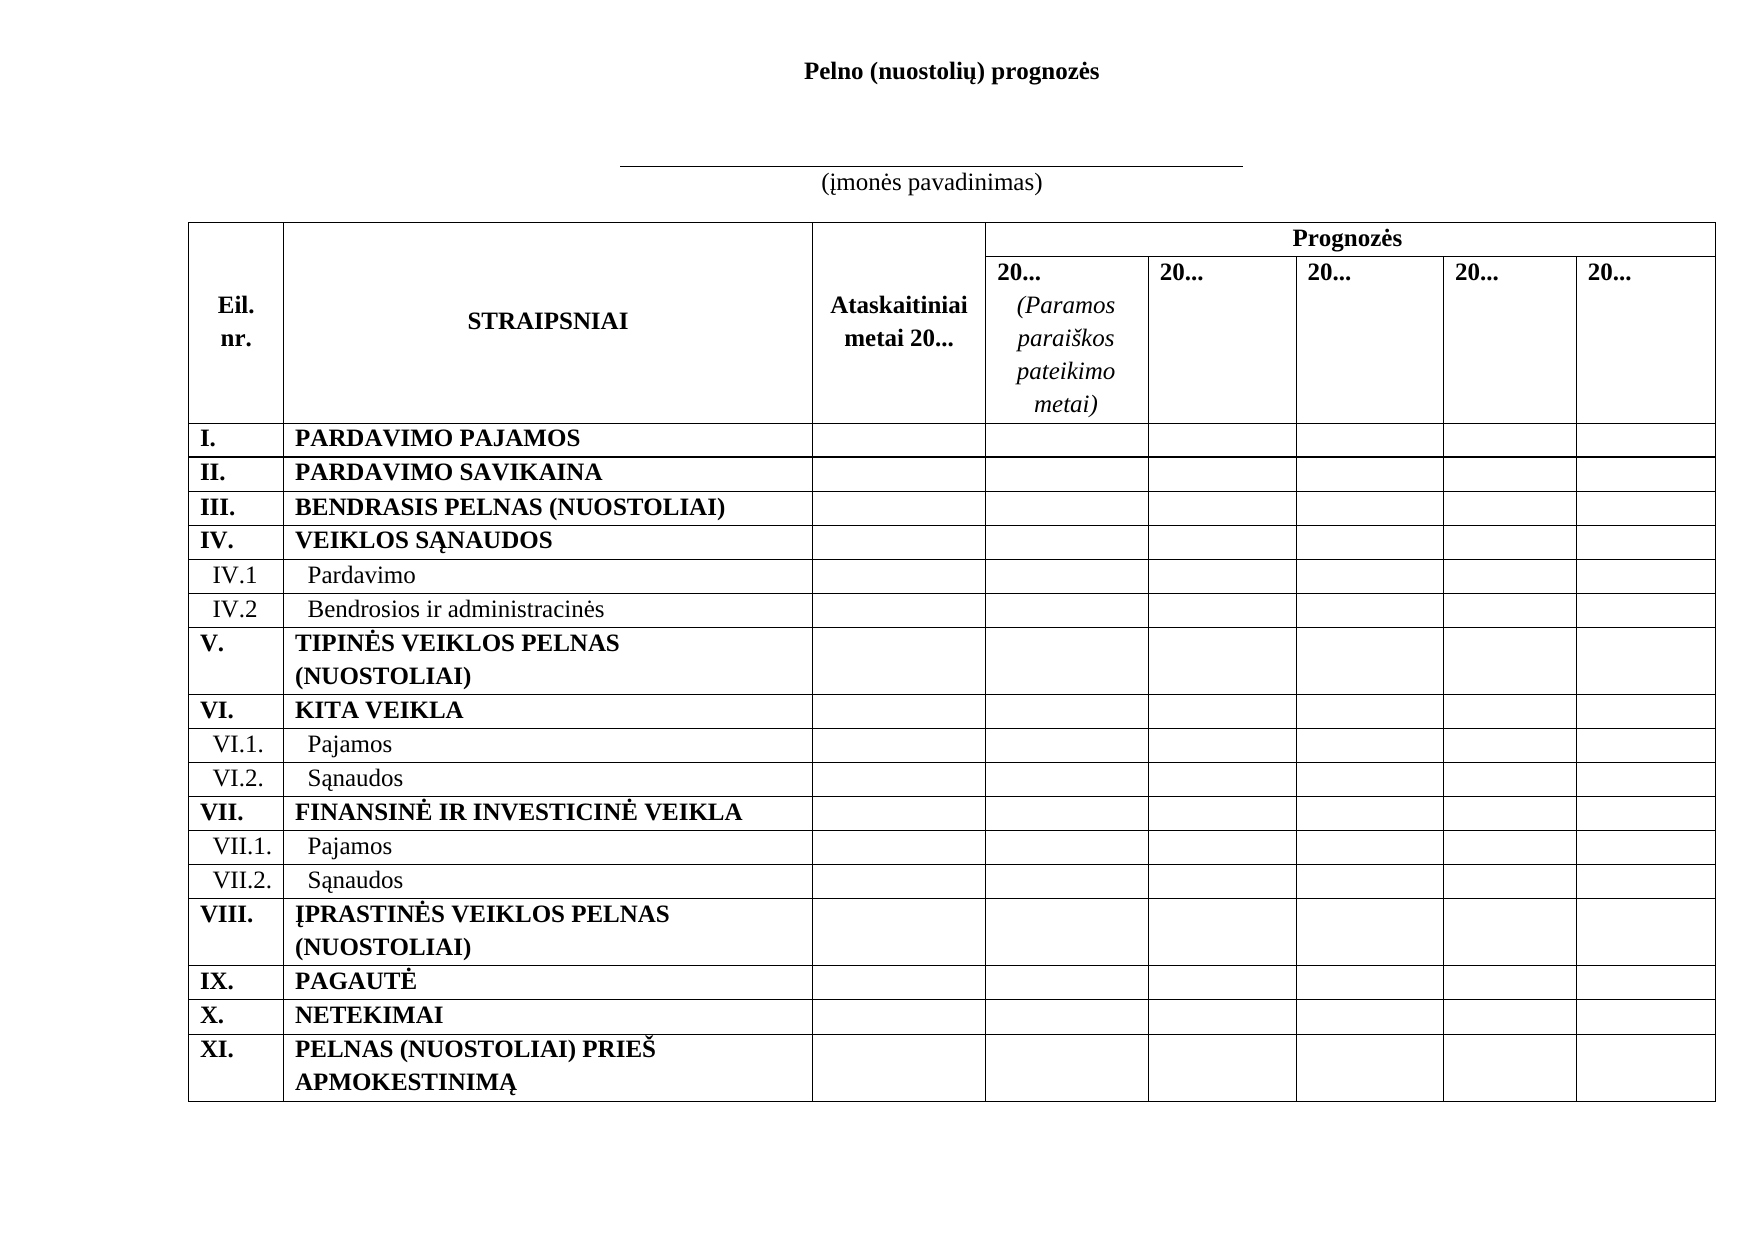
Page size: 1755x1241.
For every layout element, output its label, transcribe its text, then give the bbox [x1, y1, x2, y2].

table_cell V. [189, 628, 283, 694]
table_cell PARDAVIMO PAJAMOS [284, 424, 812, 456]
table_cell 20... [1444, 257, 1576, 422]
table_cell [1297, 526, 1443, 559]
table_cell PARDAVIMO SAVIKAINA [284, 458, 812, 491]
table_cell [1361, 122, 1479, 144]
table_cell FINANSINĖ IR INVESTICINĖ VEIKLA [284, 797, 812, 830]
table_cell [1297, 695, 1443, 728]
table_cell [1149, 526, 1296, 559]
table_cell [1577, 560, 1715, 593]
table_cell [1577, 1000, 1715, 1033]
table_cell Ataskaitiniai metai 20... [813, 223, 985, 422]
table_cell [813, 695, 985, 728]
table_cell [813, 458, 985, 491]
table_cell [1149, 695, 1296, 728]
table_cell [1297, 1000, 1443, 1033]
table_cell VII.1. [189, 831, 283, 864]
table_cell [813, 526, 985, 559]
table_cell [1577, 424, 1715, 456]
table_cell BENDRASIS PELNAS (NUOSTOLIAI) [284, 492, 812, 524]
table_cell PAGAUTĖ [284, 966, 812, 999]
table_cell 20... [1577, 257, 1715, 422]
table_cell IV. [189, 526, 283, 559]
table_cell [1297, 763, 1443, 796]
table_cell [986, 458, 1148, 491]
table_cell [189, 122, 284, 144]
table_cell X. [189, 1000, 283, 1033]
table_cell [1444, 1000, 1576, 1033]
table_cell [536, 166, 620, 200]
table_cell [536, 200, 620, 222]
table_cell [1149, 560, 1296, 593]
table_cell III. [189, 492, 283, 524]
table_cell TIPINĖS VEIKLOS PELNAS (NUOSTOLIAI) [284, 628, 812, 694]
table_cell [1479, 122, 1597, 144]
table_cell [716, 122, 764, 144]
table_cell [986, 831, 1148, 864]
table_cell [1577, 458, 1715, 491]
table_cell [536, 144, 620, 166]
table_cell [986, 526, 1148, 559]
table_cell I. [189, 424, 283, 456]
table_cell VI. [189, 695, 283, 728]
table_cell [1297, 458, 1443, 491]
table_cell [986, 695, 1148, 728]
table_cell [1149, 966, 1296, 999]
table_cell [1577, 695, 1715, 728]
table_cell [813, 899, 985, 965]
table_cell PELNAS (NUOSTOLIAI) PRIEŠ APMOKESTINIMĄ [284, 1035, 812, 1101]
table_cell [1297, 729, 1443, 762]
table_cell [812, 122, 955, 144]
table_cell [1444, 424, 1576, 456]
table_cell 20... (Paramos paraiškos pateikimo metai) [986, 257, 1148, 422]
table_cell [1361, 166, 1479, 200]
table_cell [986, 865, 1148, 898]
table_cell [1149, 492, 1296, 524]
table_cell VII. [189, 797, 283, 830]
table_cell [1444, 797, 1576, 830]
table_cell [1243, 122, 1361, 144]
table_cell Pardavimo [284, 560, 812, 593]
table_cell [1149, 797, 1296, 830]
table_cell [986, 424, 1148, 456]
table_cell [368, 166, 452, 200]
table_cell [813, 797, 985, 830]
table_cell [1297, 1035, 1443, 1101]
table_cell [1444, 865, 1576, 898]
table_cell [1597, 200, 1715, 222]
table_cell [1577, 865, 1715, 898]
table_cell [1444, 628, 1576, 694]
table_cell [986, 729, 1148, 762]
table_cell [189, 200, 284, 222]
table_cell [620, 200, 668, 222]
table_cell II. [189, 458, 283, 491]
table_cell [1149, 763, 1296, 796]
table_cell [1577, 594, 1715, 627]
table_cell [1297, 594, 1443, 627]
table_cell Sąnaudos [284, 865, 812, 898]
table_cell [1577, 966, 1715, 999]
table_cell [1597, 144, 1715, 166]
table_cell [1577, 831, 1715, 864]
table_cell Pajamos [284, 831, 812, 864]
table_cell [986, 797, 1148, 830]
table_cell VII.2. [189, 865, 283, 898]
table_cell [189, 144, 284, 166]
table_cell [452, 200, 536, 222]
table_cell [189, 166, 284, 200]
table_cell [986, 628, 1148, 694]
table_cell [1444, 966, 1576, 999]
table_cell (įmonės pavadinimas) [620, 167, 1243, 200]
table_cell [986, 594, 1148, 627]
table_cell IV.2 [189, 594, 283, 627]
table_cell [1444, 1035, 1576, 1101]
table_cell [813, 831, 985, 864]
table_cell [1444, 831, 1576, 864]
table_cell [284, 144, 368, 166]
table_cell [1297, 628, 1443, 694]
table_cell [1444, 492, 1576, 524]
table_cell [813, 763, 985, 796]
table_cell Pajamos [284, 729, 812, 762]
table_cell [1444, 729, 1576, 762]
table_cell VI.1. [189, 729, 283, 762]
table_cell [368, 200, 452, 222]
table_cell [764, 200, 812, 222]
table_cell [368, 122, 452, 144]
table_cell [1577, 899, 1715, 965]
table_cell [1243, 166, 1361, 200]
table_cell [1444, 899, 1576, 965]
table_cell [813, 1035, 985, 1101]
table_cell [452, 122, 536, 144]
table_cell [1149, 729, 1296, 762]
table_cell [812, 200, 986, 222]
table_cell [986, 1035, 1148, 1101]
table_cell [1444, 458, 1576, 491]
table_cell [1149, 1000, 1296, 1033]
table_cell [368, 144, 452, 166]
table_cell [813, 560, 985, 593]
table_cell [1577, 1035, 1715, 1101]
table_cell [813, 628, 985, 694]
table_cell [986, 492, 1148, 524]
table_cell [452, 166, 536, 200]
table_cell [1297, 899, 1443, 965]
table_cell [189, 89, 1715, 122]
table_cell [1297, 492, 1443, 524]
table_cell [813, 492, 985, 524]
table_cell [1444, 526, 1576, 559]
table_cell [986, 763, 1148, 796]
table_cell [1577, 492, 1715, 524]
table_cell [668, 200, 716, 222]
table_cell [620, 144, 1243, 166]
table_cell [1297, 865, 1443, 898]
table_cell Eil. nr. [189, 223, 283, 422]
table_cell VIII. [189, 899, 283, 965]
table_cell [1149, 594, 1296, 627]
table_cell [955, 122, 1113, 144]
table_cell 20... [1149, 257, 1296, 422]
table_cell [1444, 594, 1576, 627]
table_cell [986, 560, 1148, 593]
table_cell [813, 729, 985, 762]
table_cell [986, 1000, 1148, 1033]
table_cell [1479, 144, 1597, 166]
table_cell IV.1 [189, 560, 283, 593]
table_cell [1577, 526, 1715, 559]
table_cell [813, 1000, 985, 1033]
table_cell [1114, 200, 1243, 222]
table_cell [620, 122, 668, 144]
table_header Pelno (nuostolių) prognozės [189, 56, 1715, 89]
table_cell NETEKIMAI [284, 1000, 812, 1033]
table_cell [1597, 122, 1715, 144]
table_cell [1597, 166, 1715, 200]
table_cell Sąnaudos [284, 763, 812, 796]
table_cell 20... [1297, 257, 1443, 422]
table_cell [1479, 166, 1597, 200]
table_cell [1577, 729, 1715, 762]
table_cell [1149, 865, 1296, 898]
table_cell [1444, 560, 1576, 593]
table_cell [284, 122, 368, 144]
table_cell [813, 865, 985, 898]
table_cell [1479, 200, 1597, 222]
table_cell [1149, 458, 1296, 491]
table_cell IX. [189, 966, 283, 999]
table_cell [284, 200, 368, 222]
table_cell Bendrosios ir administracinės [284, 594, 812, 627]
table_cell [1577, 763, 1715, 796]
table_cell [986, 899, 1148, 965]
table_cell [986, 966, 1148, 999]
table_cell VEIKLOS SĄNAUDOS [284, 526, 812, 559]
table_cell [284, 166, 368, 200]
table_cell [1243, 144, 1361, 166]
table_cell [1577, 628, 1715, 694]
table_cell [1361, 144, 1479, 166]
table_cell KITA VEIKLA [284, 695, 812, 728]
table_cell ĮPRASTINĖS VEIKLOS PELNAS (NUOSTOLIAI) [284, 899, 812, 965]
table_cell [813, 424, 985, 456]
table_cell VI.2. [189, 763, 283, 796]
table_cell [1444, 695, 1576, 728]
table_cell [1149, 424, 1296, 456]
table_cell [1297, 797, 1443, 830]
table_cell STRAIPSNIAI [284, 223, 812, 422]
table_cell [1149, 628, 1296, 694]
table_cell [716, 200, 764, 222]
table_cell [536, 122, 620, 144]
table_cell [1361, 200, 1479, 222]
table_cell [986, 200, 1113, 222]
table_cell [452, 144, 536, 166]
table_cell Prognozės [986, 223, 1715, 256]
table_cell [668, 122, 716, 144]
table_cell [1577, 797, 1715, 830]
table_cell [1149, 1035, 1296, 1101]
table_cell XI. [189, 1035, 283, 1101]
table_cell [1444, 763, 1576, 796]
table_cell [813, 594, 985, 627]
table_cell [1149, 899, 1296, 965]
table_cell [1149, 831, 1296, 864]
table_cell [1297, 424, 1443, 456]
table_cell [1297, 560, 1443, 593]
table_cell [1297, 966, 1443, 999]
table_cell [1297, 831, 1443, 864]
table_cell [764, 122, 812, 144]
table_cell [1243, 200, 1361, 222]
table_cell [1114, 122, 1243, 144]
table_cell [813, 966, 985, 999]
